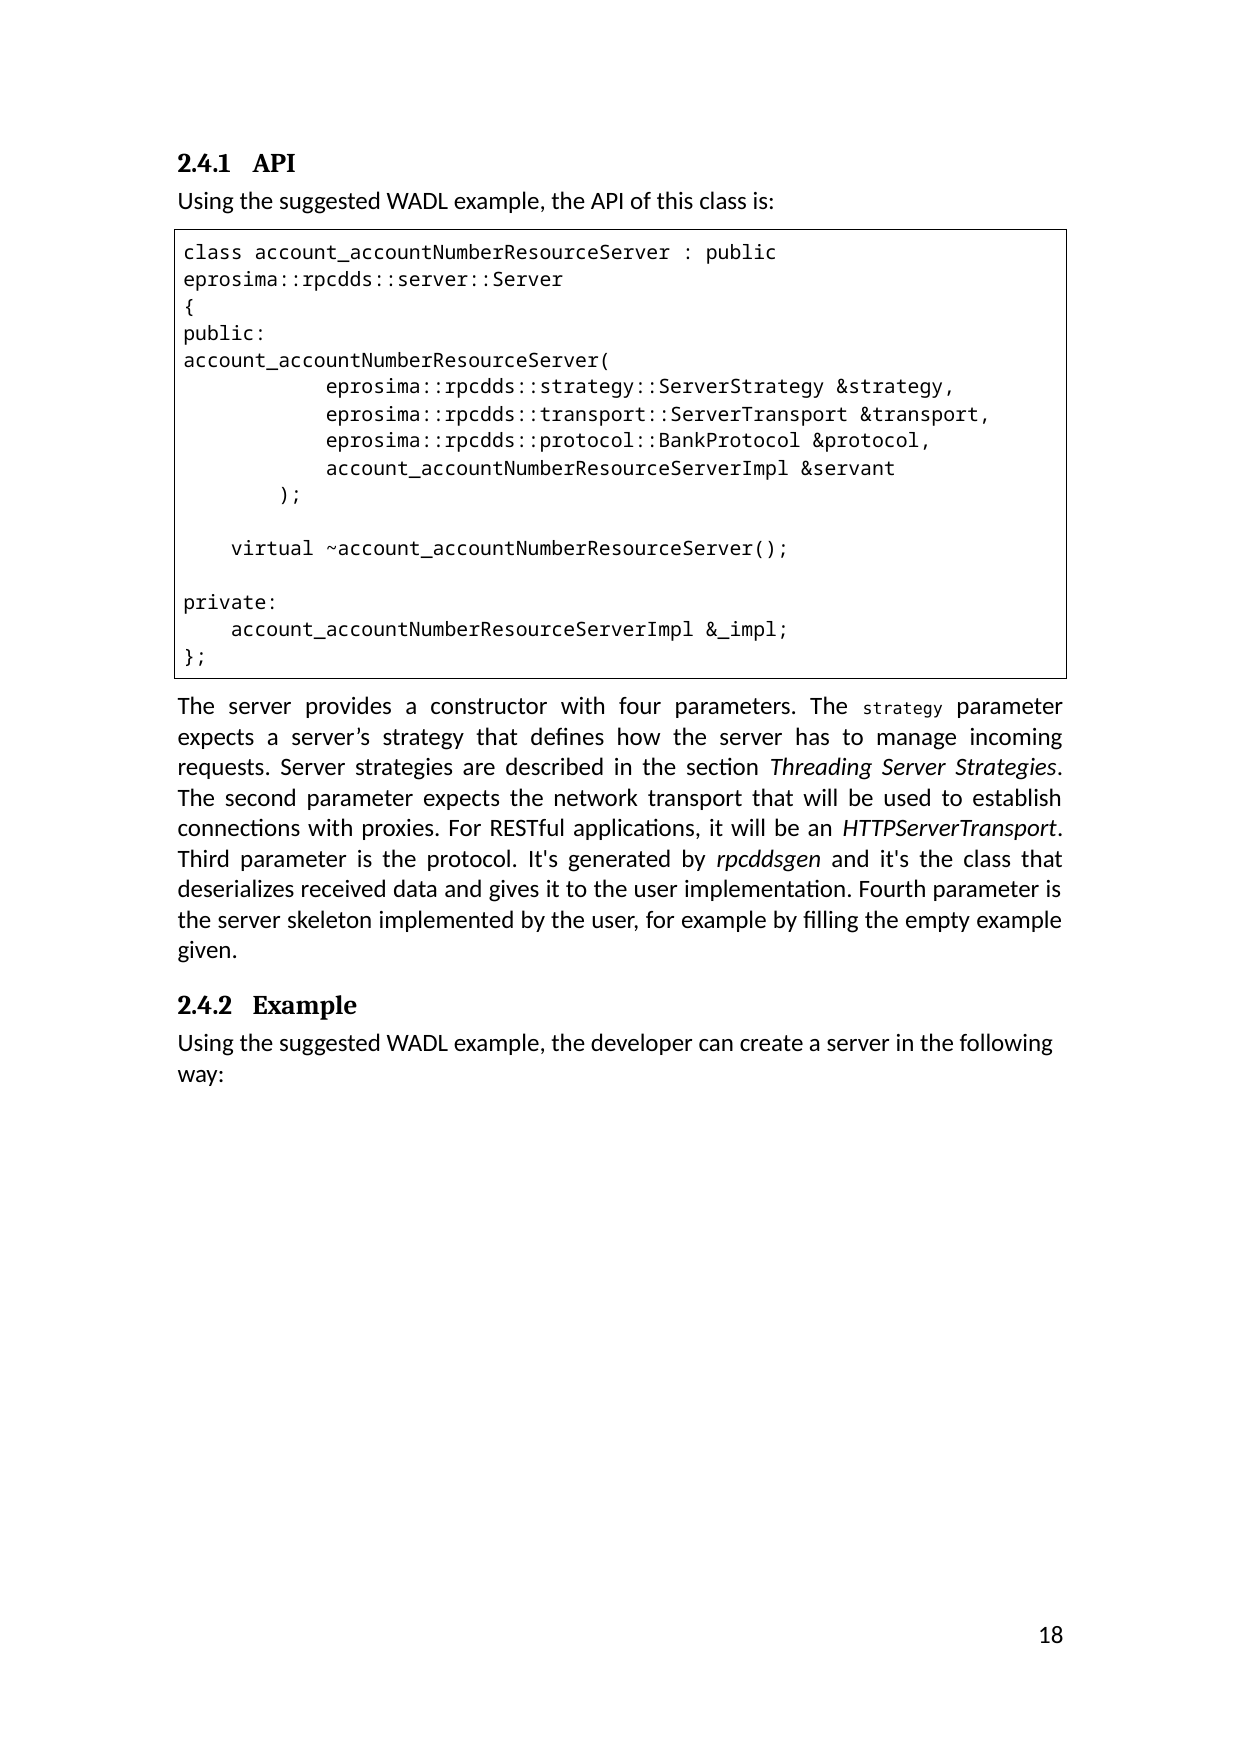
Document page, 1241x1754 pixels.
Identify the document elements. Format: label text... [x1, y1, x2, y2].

subtitle API [177, 148, 1063, 179]
text eprosima::rpcdds::transport::ServerTransport &transport, [183, 400, 1057, 427]
text account_accountNumberResourceServerImpl &servant [183, 454, 1057, 481]
text class account_accountNumberResourceServer : public eprosima::rpcdds::server::Server { public: [183, 238, 1057, 346]
text Using the suggested WADL example, the API of this class is: [177, 185, 1063, 216]
text [175, 230, 1066, 678]
subtitle Example [177, 990, 1063, 1021]
text account_accountNumberResourceServer( [183, 346, 1057, 373]
text ); virtual ~account_accountNumberResourceServer(); [183, 481, 1057, 562]
text Using the suggested WADL example, the developer can create a server in the following way: [177, 1027, 1063, 1088]
text eprosima::rpcdds::strategy::ServerStrategy &strategy, [183, 373, 1057, 400]
text The server provides a constructor with four parameters. The strategy parameter expects a server’s strategy that defines how the server has to manage incoming requests. Server strategies are described in the section Threading Server Strategies. The second parameter expects the network transport that will be used to establish connections with proxies. For RESTful applications, it will be an HTTPServerTransport. Third parameter is the protocol. It's generated by rpcddsgen and it's the class that deserializes received data and gives it to the user implementation. Fourth parameter is the server skeleton implemented by the user, for example by filling the empty example given. [177, 679, 1063, 965]
text eprosima::rpcdds::protocol::BankProtocol &protocol, [183, 427, 1057, 454]
text private: account_accountNumberResourceServerImpl &_impl; }; [183, 562, 1057, 669]
